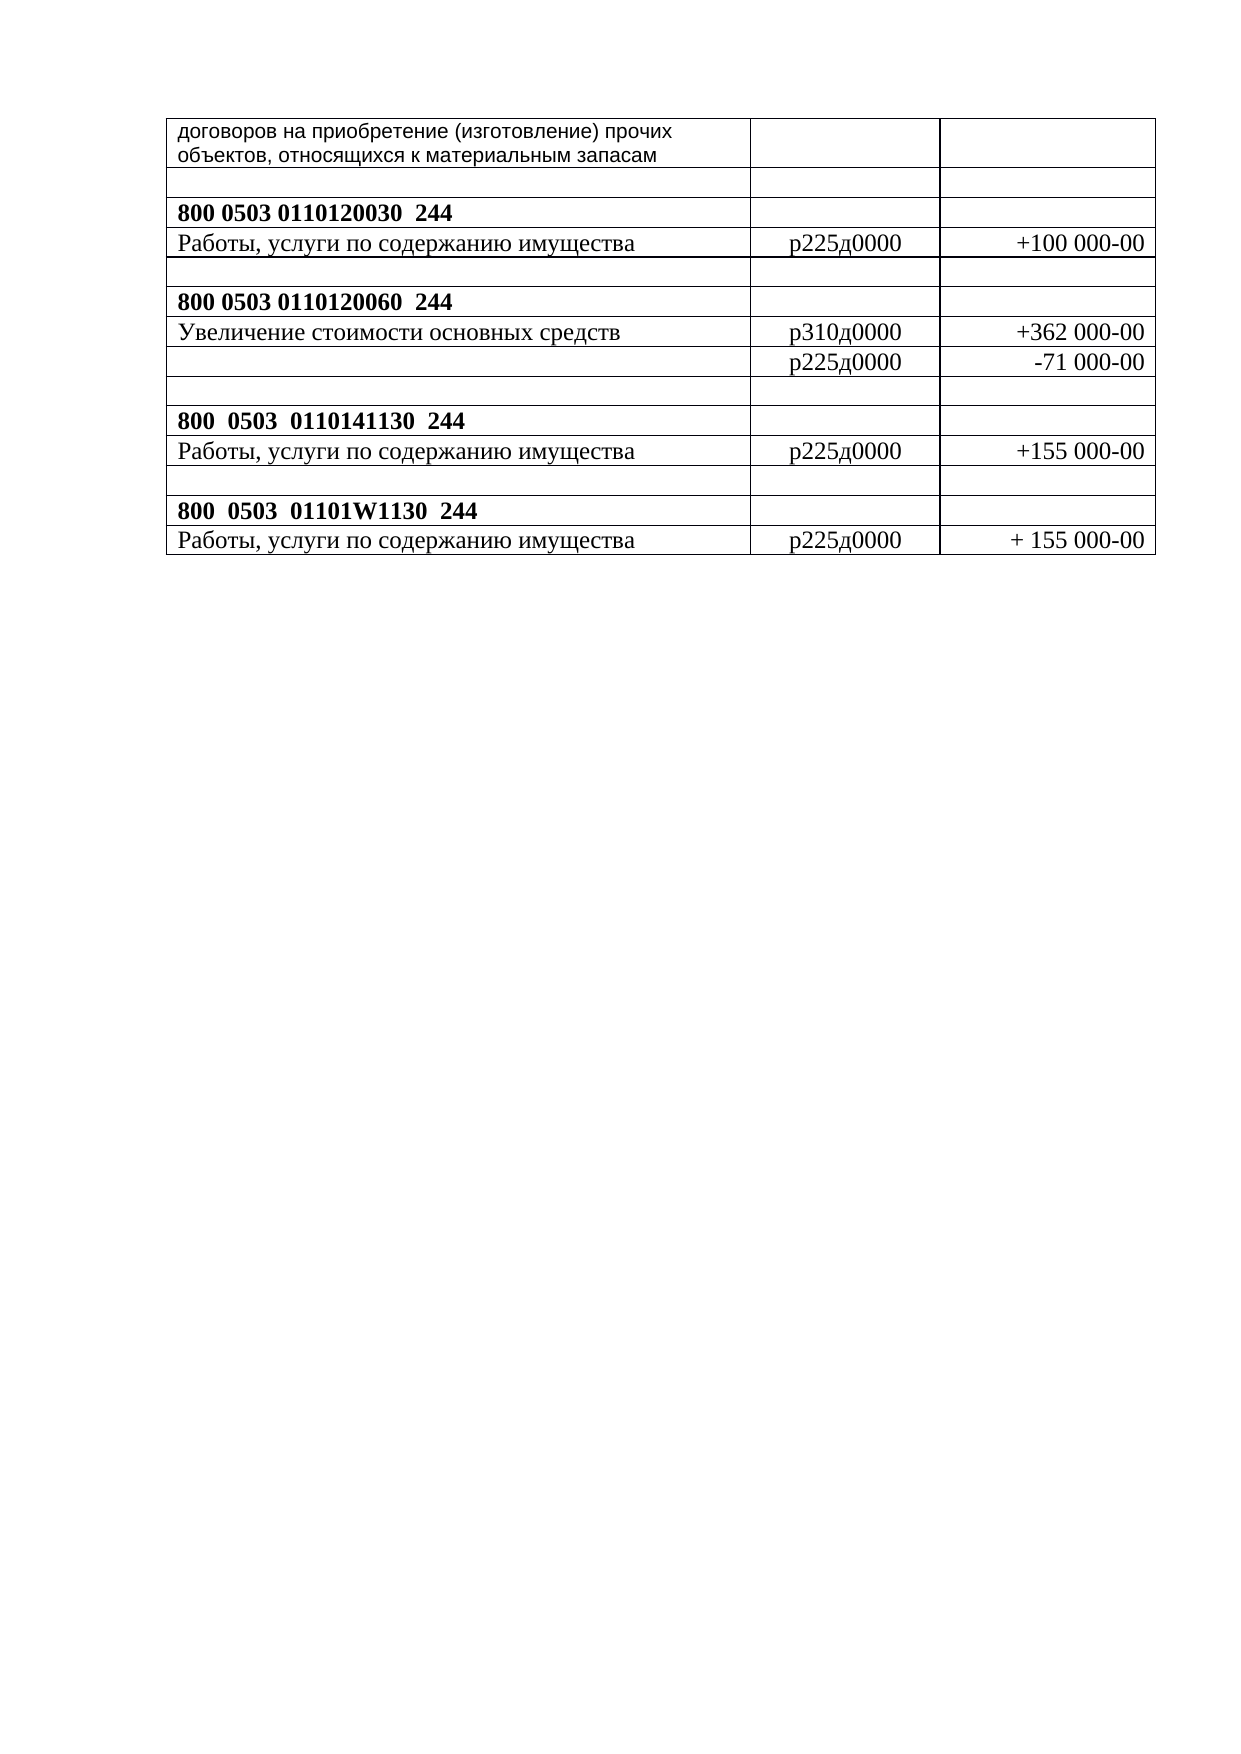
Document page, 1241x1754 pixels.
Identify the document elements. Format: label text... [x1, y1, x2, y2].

table_cell [167, 466, 750, 495]
table_cell 800 0503 0110120030 244 [167, 198, 750, 227]
table_cell Работы, услуги по содержанию имущества [167, 436, 750, 465]
table_cell р225д0000 [751, 436, 939, 465]
table_cell [751, 287, 939, 316]
table_cell [941, 119, 1155, 167]
table_cell Увеличение стоимости основных средств [167, 317, 750, 346]
table_cell [941, 287, 1155, 316]
table_cell [751, 119, 939, 167]
table_cell [751, 168, 939, 197]
table_cell [941, 496, 1155, 524]
table_cell р225д0000 [751, 347, 939, 376]
table_cell +362 000-00 [941, 317, 1155, 346]
table_cell [167, 347, 750, 376]
table_cell [751, 406, 939, 435]
table_cell р310д0000 [751, 317, 939, 346]
table_cell Работы, услуги по содержанию имущества [167, 526, 750, 554]
table_cell [167, 377, 750, 405]
table_cell [941, 406, 1155, 435]
table_cell р225д0000 [751, 526, 939, 554]
table_cell 800 0503 0110141130 244 [167, 406, 750, 435]
table_cell р225д0000 [751, 228, 939, 256]
table_cell [751, 198, 939, 227]
table_cell +100 000-00 [941, 228, 1155, 256]
table_cell [941, 168, 1155, 197]
table_cell -71 000-00 [941, 347, 1155, 376]
table_cell [751, 466, 939, 495]
table_cell Работы, услуги по содержанию имущества [167, 228, 750, 256]
table_cell [941, 466, 1155, 495]
table_cell 800 0503 01101W1130 244 [167, 496, 750, 524]
table_cell 800 0503 0110120060 244 [167, 287, 750, 316]
table_cell + 155 000-00 [941, 526, 1155, 554]
table_cell [941, 198, 1155, 227]
table_cell +155 000-00 [941, 436, 1155, 465]
table_cell [751, 377, 939, 405]
table_cell [167, 258, 750, 286]
table_cell [941, 258, 1155, 286]
table_cell [167, 168, 750, 197]
table_cell [941, 377, 1155, 405]
table_cell договоров на приобретение (изготовление) прочих объектов, относящихся к материальным запасам [167, 119, 750, 167]
table_cell [751, 496, 939, 524]
table_cell [751, 258, 939, 286]
